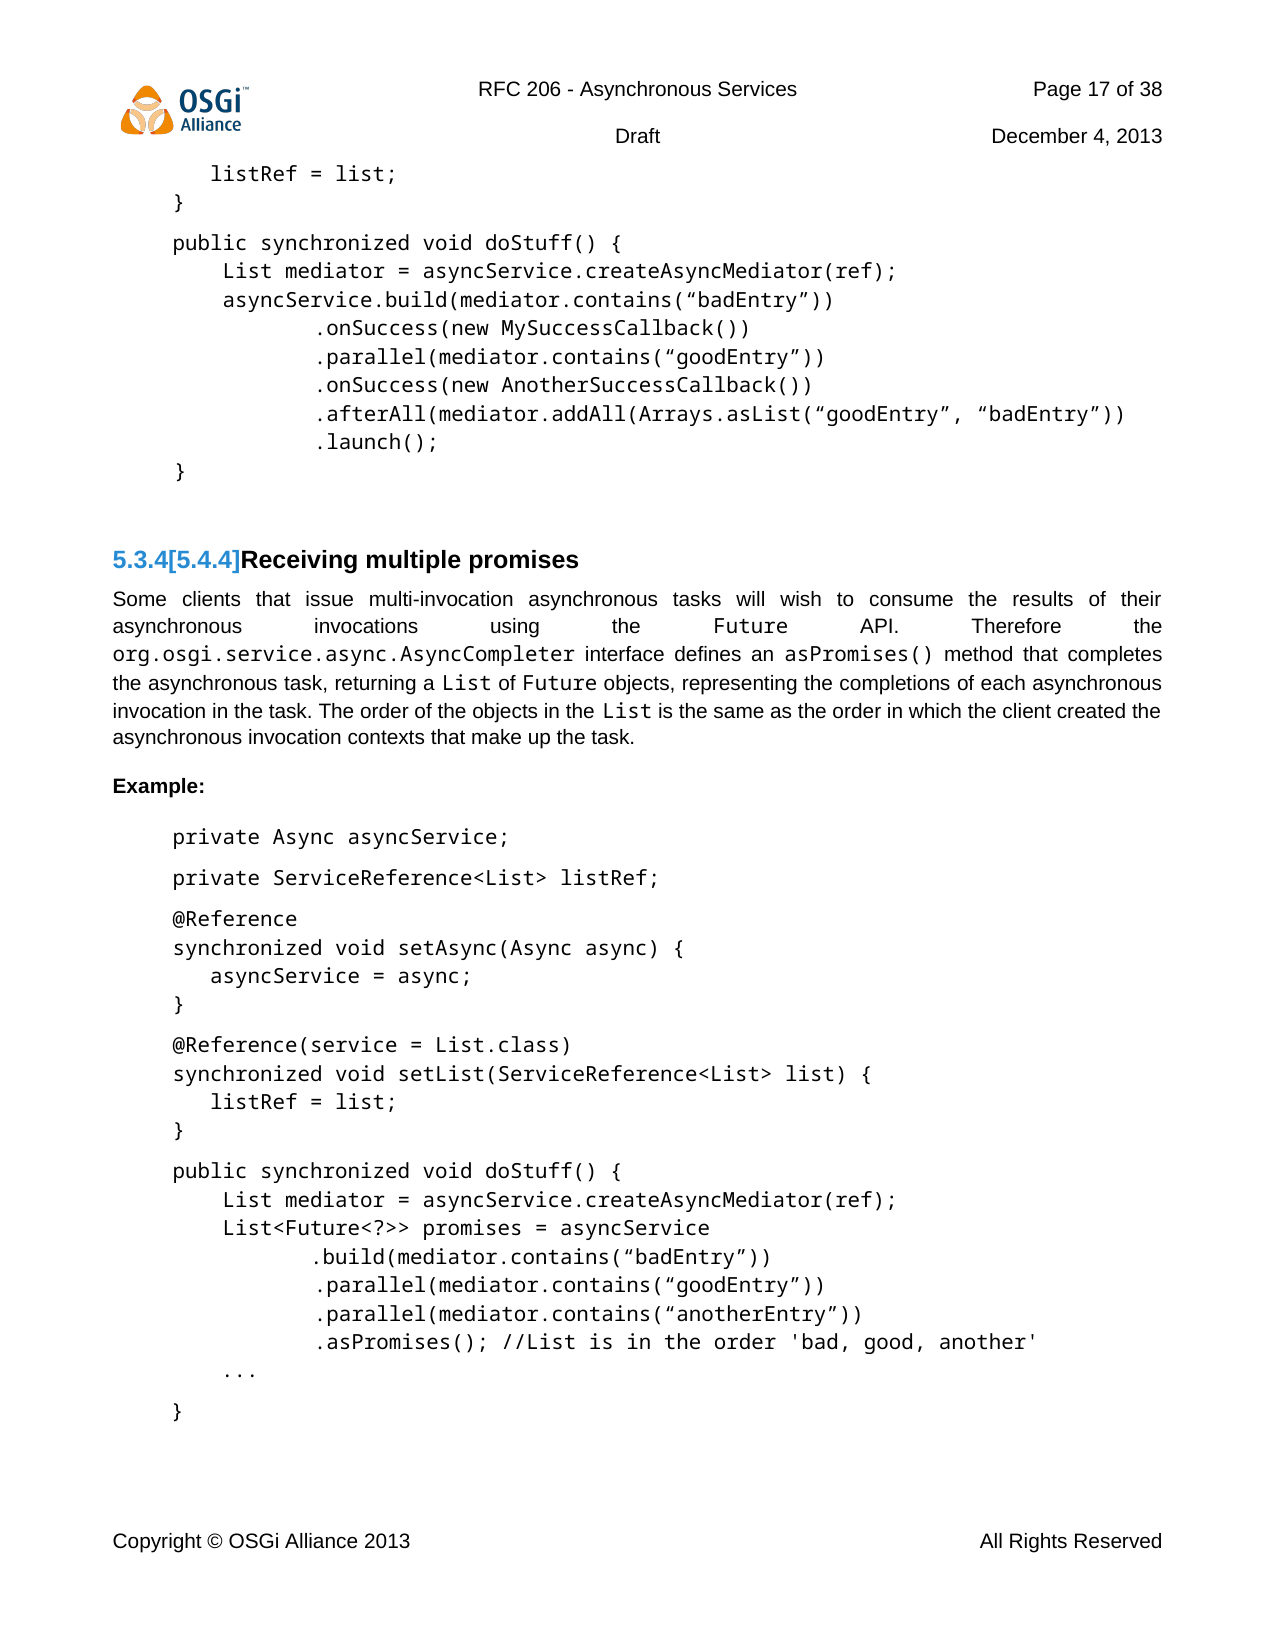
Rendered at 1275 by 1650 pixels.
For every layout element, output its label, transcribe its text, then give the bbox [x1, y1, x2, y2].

text } [172, 1116, 1162, 1144]
text ... [171, 1356, 1162, 1384]
text listRef = list; [172, 1087, 1162, 1116]
text @Reference(service = List.class) [172, 1030, 1162, 1059]
text .onSuccess(new AnotherSuccessCallback()) [313, 370, 1162, 399]
text } [174, 456, 1162, 484]
text .parallel(mediator.contains(“goodEntry”)) [313, 1270, 1162, 1299]
text public synchronized void doStuff() { [172, 1156, 1162, 1185]
text synchronized void setList(ServiceReference<List> list) { [172, 1059, 1162, 1087]
text public synchronized void doStuff() { [172, 228, 1162, 257]
text .asPromises(); //List is in the order 'bad, good, another' [313, 1327, 1162, 1356]
text private ServiceReference<List> listRef; [172, 863, 1162, 892]
text private Async asyncService; [172, 822, 1162, 851]
text listRef = list; [172, 159, 1162, 187]
text } [171, 1396, 1162, 1425]
text List mediator = asyncService.createAsyncMediator(ref); [172, 1185, 1162, 1213]
text .build(mediator.contains(“badEntry”)) [172, 1242, 1162, 1270]
subtitle Receiving multiple promises [112, 546, 1162, 574]
text asyncService.build(mediator.contains(“badEntry”)) [172, 285, 1162, 313]
text .launch(); [313, 427, 1162, 456]
text asyncService = async; [172, 961, 1162, 989]
text List<Future<?>> promises = asyncService [172, 1213, 1162, 1242]
text } [172, 187, 1162, 216]
text .parallel(mediator.contains(“anotherEntry”)) [313, 1299, 1162, 1327]
text .onSuccess(new MySuccessCallback()) [313, 313, 1162, 342]
text List mediator = asyncService.createAsyncMediator(ref); [172, 257, 1162, 285]
text synchronized void setAsync(Async async) { [172, 933, 1162, 961]
text Example: [112, 773, 1162, 797]
text Some clients that issue multi-invocation asynchronous tasks will wish to consume the results of their asynchronous invocations using the Future API. Therefore the org.osgi.service.async.AsyncCompleter interface defines an asPromises() method that completes the asynchronous task, returning a List of Future objects, representing the completions of each asynchronous invocation in the task. The order of the objects in the List is the same as the order in which the client created the asynchronous invocation contexts that make up the task. [112, 587, 1162, 748]
text } [172, 989, 1162, 1018]
text .parallel(mediator.contains(“goodEntry”)) [313, 342, 1162, 370]
text .afterAll(mediator.addAll(Arrays.asList(“goodEntry”, “badEntry”)) [313, 399, 1162, 427]
text @Reference [172, 904, 1162, 933]
picture [113, 78, 257, 142]
